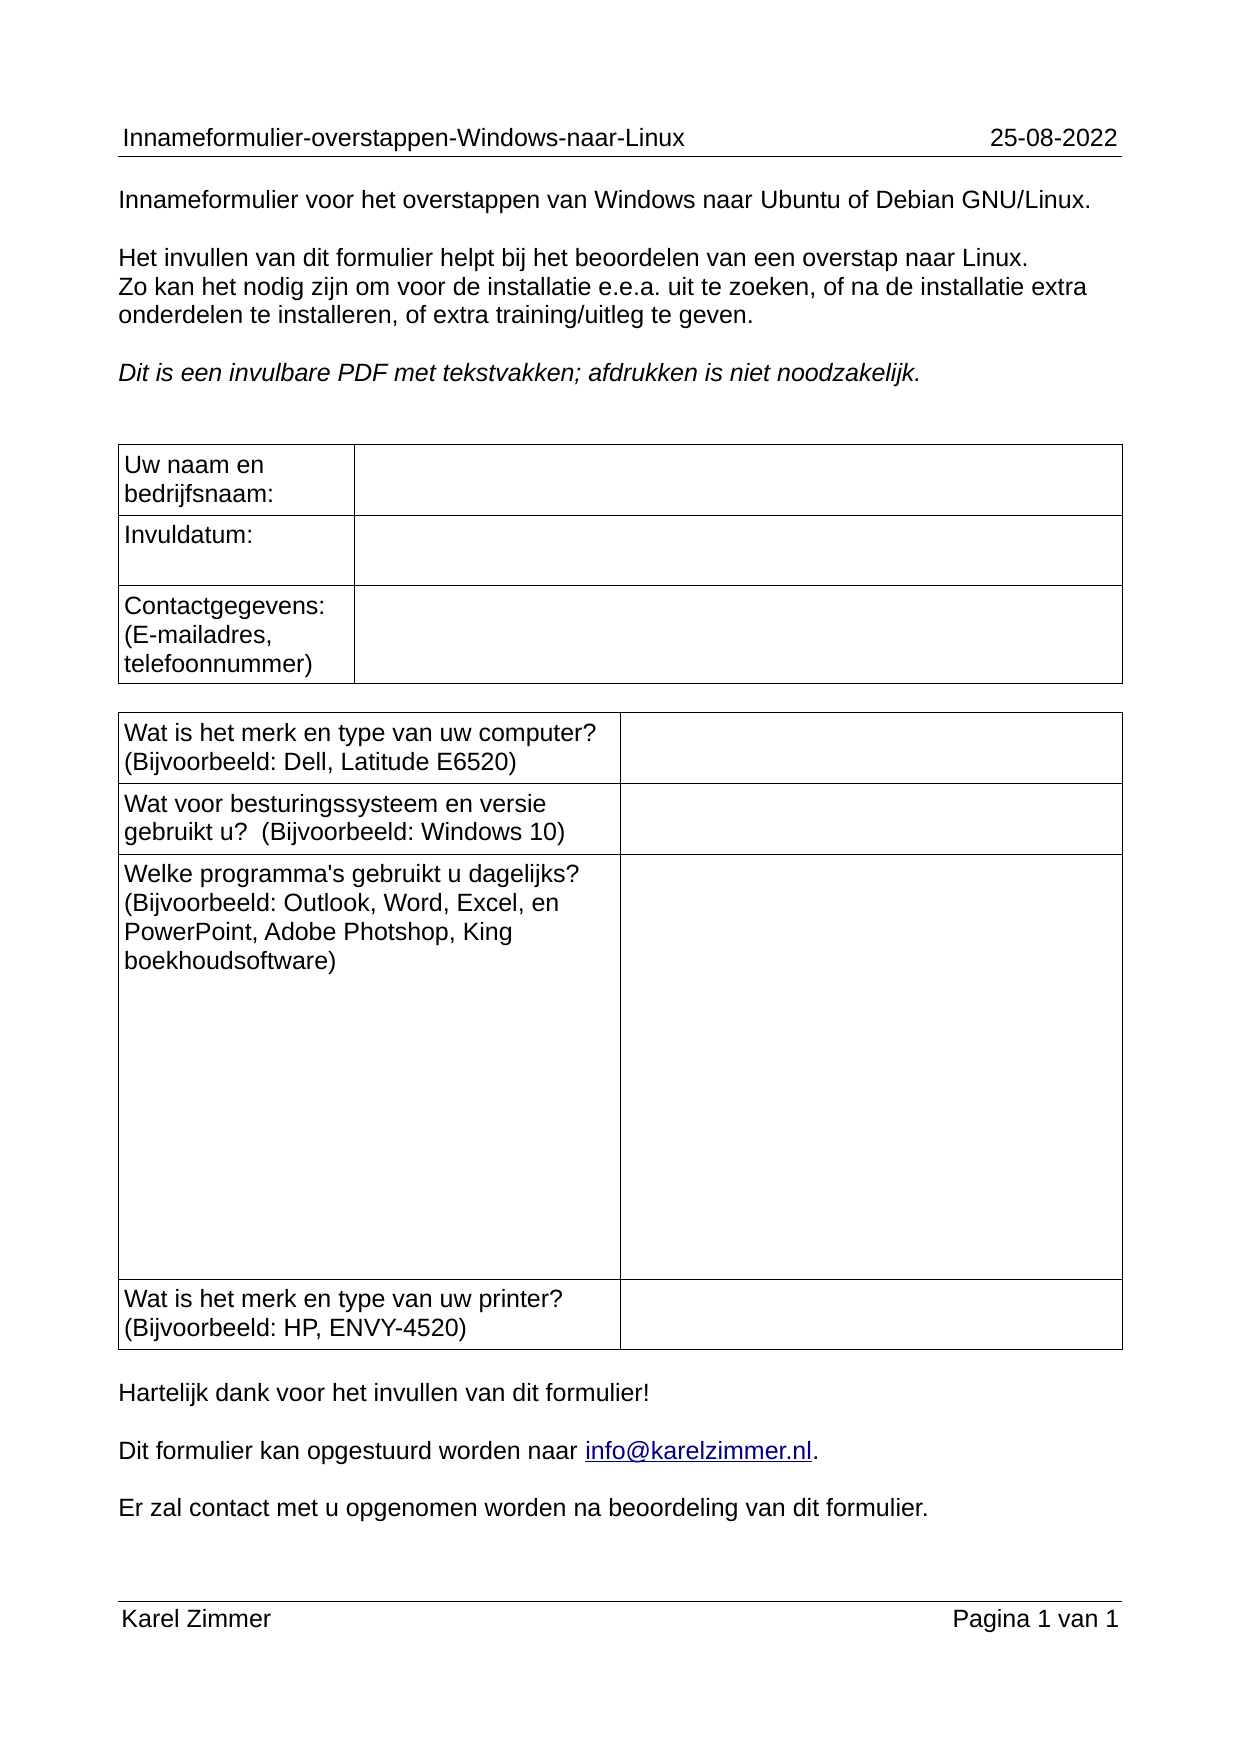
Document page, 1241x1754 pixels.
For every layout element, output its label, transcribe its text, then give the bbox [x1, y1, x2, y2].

table_header Wat is het merk en type van uw computer? (Bijvoorbeeld: Dell, Latitude E6520) [119, 713, 620, 783]
table_cell [355, 516, 1122, 585]
text Hartelijk dank voor het invullen van dit formulier! [118, 1378, 1122, 1407]
table_cell [355, 586, 1122, 683]
table_header [621, 713, 1122, 783]
text Er zal contact met u opgenomen worden na beoordeling van dit formulier. [118, 1493, 1122, 1522]
table_cell Invuldatum: [119, 516, 354, 585]
table_cell Welke programma's gebruikt u dagelijks? (Bijvoorbeeld: Outlook, Word, Excel, en PowerPoint, Adobe Photshop, King boekhoudsoftware) [119, 855, 620, 1279]
table_cell Wat is het merk en type van uw printer? (Bijvoorbeeld: HP, ENVY-4520) [119, 1280, 620, 1349]
table_cell [621, 855, 1122, 1279]
text Dit formulier kan opgestuurd worden naar info@karelzimmer.nl. [118, 1436, 1122, 1464]
text Dit is een invulbare PDF met tekstvakken; afdrukken is niet noodzakelijk. [118, 358, 1122, 386]
text Innameformulier voor het overstappen van Windows naar Ubuntu of Debian GNU/Linux. [118, 185, 1122, 214]
table_header [355, 445, 1122, 515]
table_cell [621, 1280, 1122, 1349]
text Zo kan het nodig zijn om voor de installatie e.e.a. uit te zoeken, of na de installatie extra onderdelen te installeren, of extra training/uitleg te geven. [118, 271, 1122, 329]
table_header Uw naam en bedrijfsnaam: [119, 445, 354, 515]
table_cell [621, 784, 1122, 853]
table_cell Wat voor besturingssysteem en versie gebruikt u? (Bijvoorbeeld: Windows 10) [119, 784, 620, 853]
text Het invullen van dit formulier helpt bij het beoordelen van een overstap naar Linux. [118, 243, 1122, 271]
table_cell Contactgegevens: (E-mailadres, telefoonnummer) [119, 586, 354, 683]
